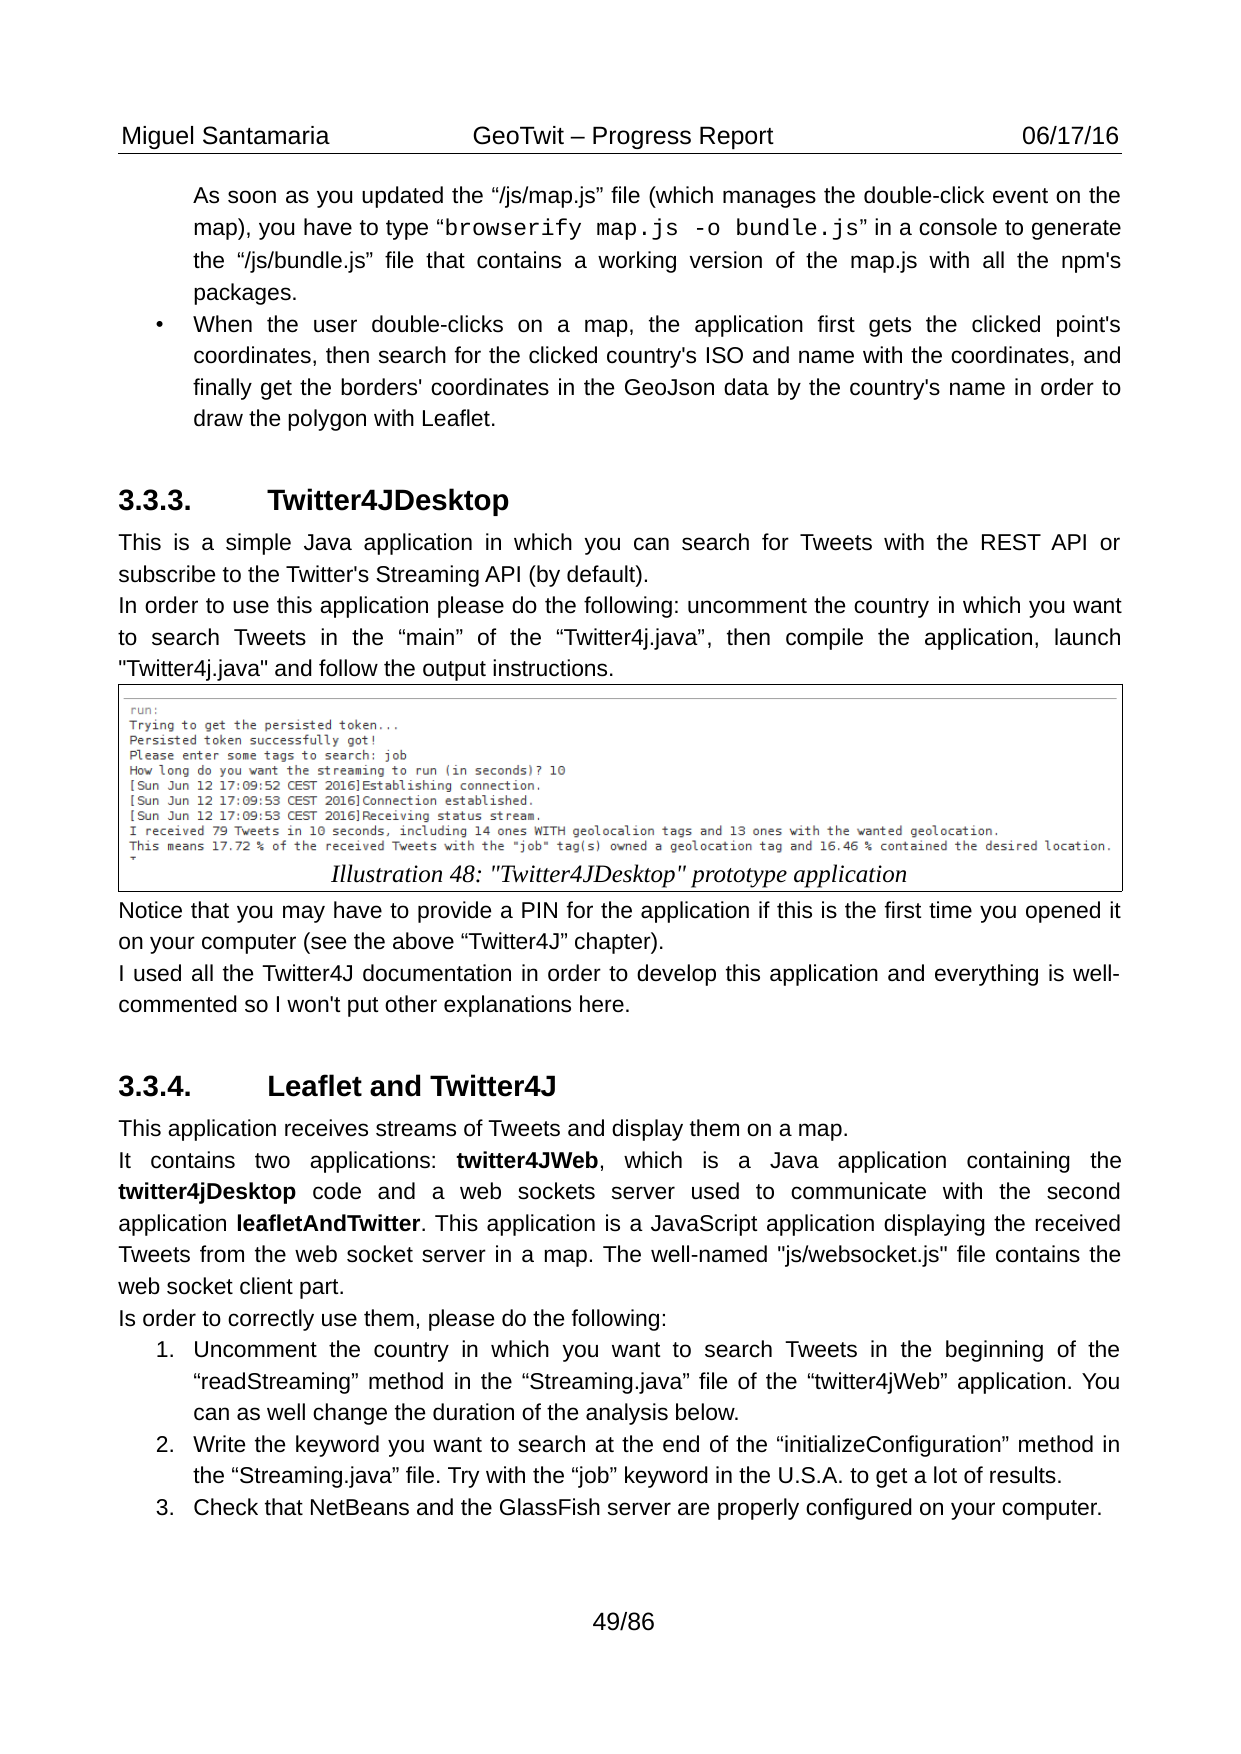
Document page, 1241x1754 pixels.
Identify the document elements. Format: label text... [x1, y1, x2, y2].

text Illustration 48: "Twitter4JDesktop" prototype application [121, 860, 1119, 888]
list As soon as you updated the “/js/map.js” file (which manages the double-click event on the map), you have to type “browserify map.js -o bundle.js” in a console to generate the “/js/bundle.js” file that contains a working version of the map.js with all the npm's packages. [156, 182, 1122, 305]
list Write the keyword you want to search at the end of the “initializeConfiguration” method in the “Streaming.java” file. Try with the “job” keyword in the U.S.A. to get a lot of results. [156, 1431, 1122, 1489]
text Is order to correctly use them, please do the following: [118, 1304, 1122, 1331]
text It contains two applications: twitter4JWeb, which is a Java application containing the twitter4jDesktop code and a web sockets server used to communicate with the second application leafletAndTwitter. This application is a JavaScript application displaying the received Tweets from the web socket server in a map. The well-named "js/websocket.js" file contains the web socket client part. [118, 1147, 1122, 1299]
picture [123, 698, 1117, 860]
subtitle Leaflet and Twitter4J [118, 1069, 1122, 1103]
text This is a simple Java application in which you can search for Tweets with the REST API or subscribe to the Twitter's Streaming API (by default). [118, 529, 1122, 587]
list Check that NetBeans and the GlassFish server are properly configured on your computer. [156, 1494, 1122, 1520]
text Notice that you may have to provide a PIN for the application if this is the first time you opened it on your computer (see the above “Twitter4J” chapter). [118, 892, 1122, 954]
text This application receives streams of Tweets and display them on a map. [118, 1115, 1122, 1142]
text [119, 685, 1122, 891]
text In order to use this application please do the following: uncomment the country in which you want to search Tweets in the “main” of the “Twitter4j.java”, then compile the application, launch "Twitter4j.java" and follow the output instructions. [118, 592, 1122, 682]
list Uncomment the country in which you want to search Tweets in the beginning of the “readStreaming” method in the “Streaming.java” file of the “twitter4jWeb” application. You can as well change the duration of the analysis below. [156, 1336, 1122, 1426]
text I used all the Twitter4J documentation in order to develop this application and everything is well-commented so I won't put other explanations here. [118, 960, 1122, 1018]
subtitle Twitter4JDesktop [118, 483, 1122, 517]
list When the user double-clicks on a map, the application first gets the clicked point's coordinates, then search for the clicked country's ISO and name with the coordinates, and finally get the borders' coordinates in the GeoJson data by the country's name in order to draw the polygon with Leaflet. [156, 311, 1122, 432]
